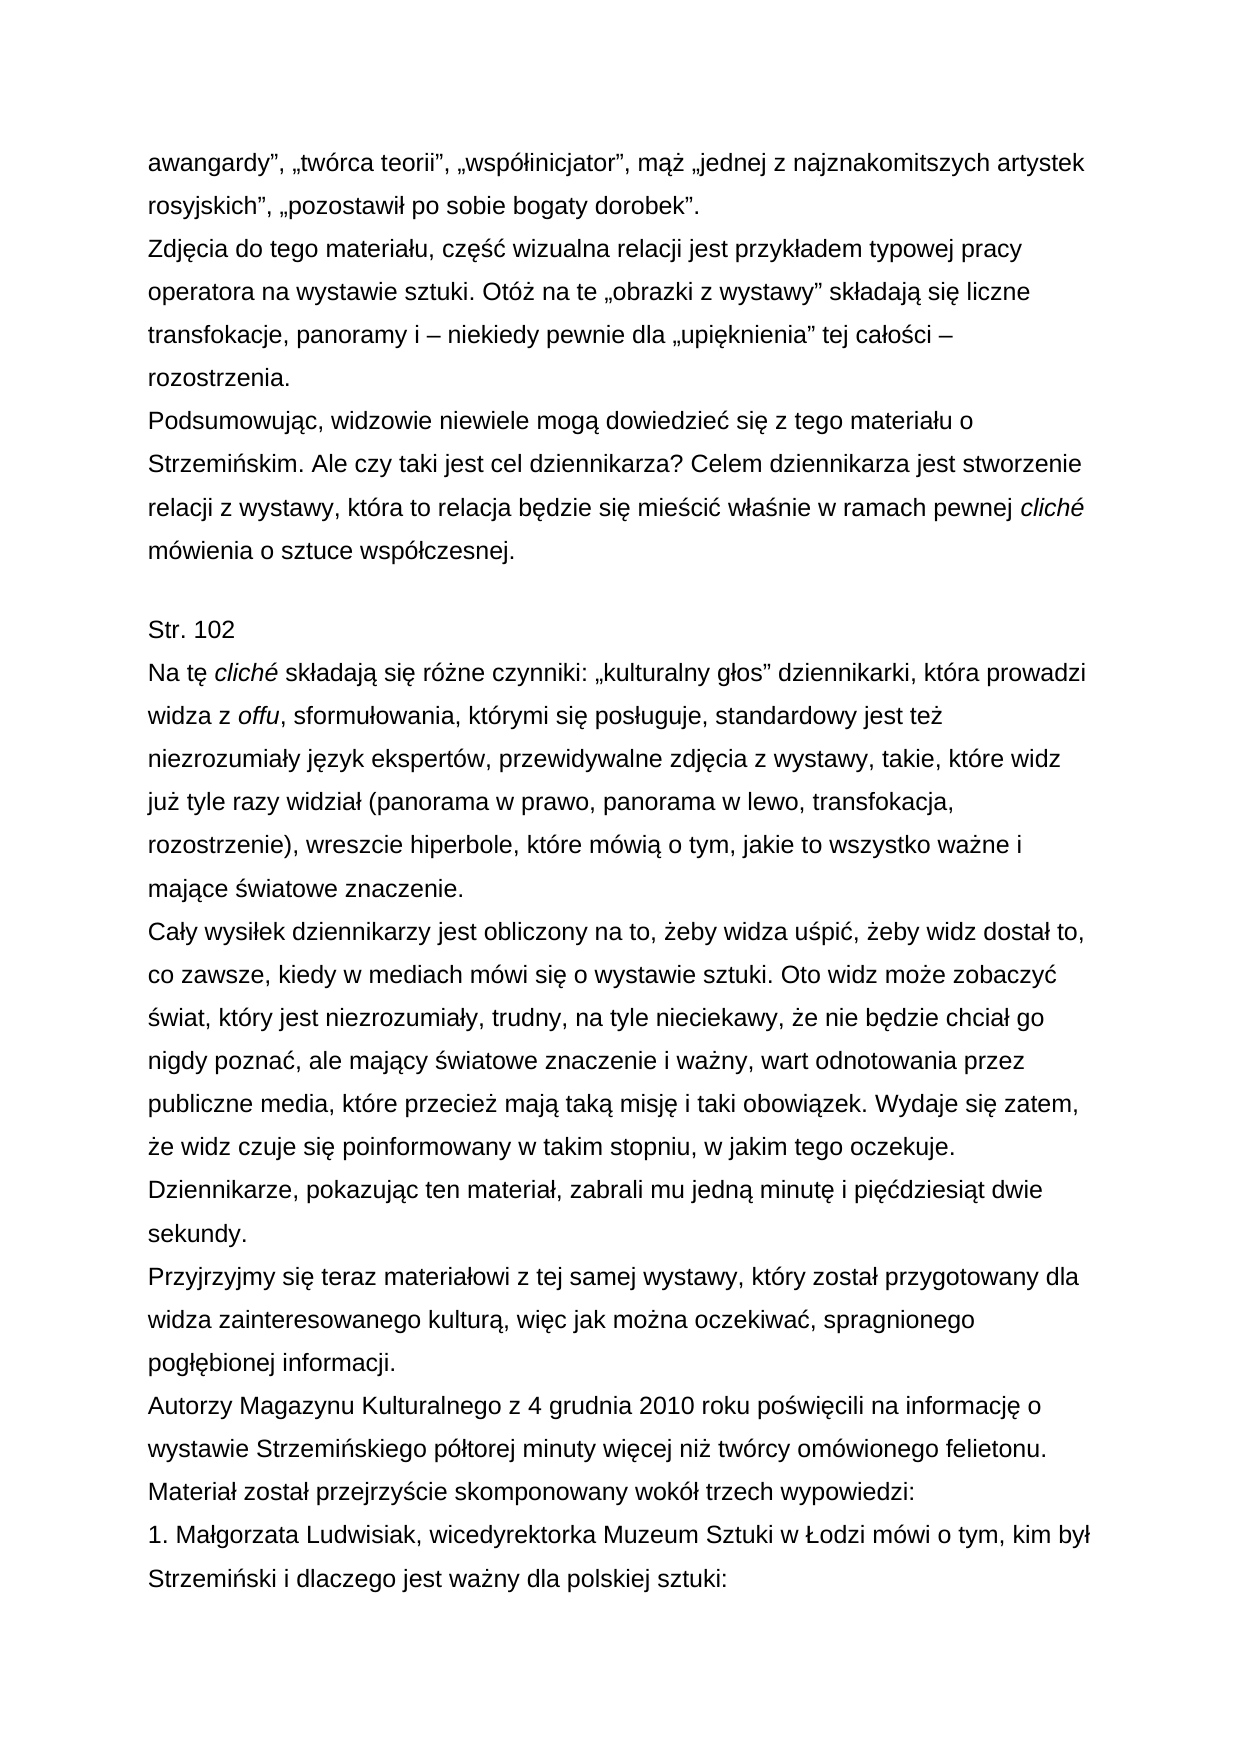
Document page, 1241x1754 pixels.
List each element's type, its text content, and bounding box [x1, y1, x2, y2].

text Materiał został przejrzyście skomponowany wokół trzech wypowiedzi: [148, 1477, 1093, 1506]
text Podsumowując, widzowie niewiele mogą dowiedzieć się z tego materiału o Strzemińskim. Ale czy taki jest cel dziennikarza? Celem dziennikarza jest stworzenie relacji z wystawy, która to relacja będzie się mieścić właśnie w ramach pewnej cliché mówienia o sztuce współczesnej. [148, 406, 1093, 564]
text Cały wysiłek dziennikarzy jest obliczony na to, żeby widza uśpić, żeby widz dostał to, co zawsze, kiedy w mediach mówi się o wystawie sztuki. Oto widz może zobaczyć świat, który jest niezrozumiały, trudny, na tyle nieciekawy, że nie będzie chciał go nigdy poznać, ale mający światowe znaczenie i ważny, wart odnotowania przez publiczne media, które przecież mają taką misję i taki obowiązek. Wydaje się zatem, że widz czuje się poinformowany w takim stopniu, w jakim tego oczekuje. Dziennikarze, pokazując ten materiał, zabrali mu jedną minutę i pięćdziesiąt dwie sekundy. [148, 917, 1093, 1247]
text Przyjrzyjmy się teraz materiałowi z tej samej wystawy, który został przygotowany dla widza zainteresowanego kulturą, więc jak można oczekiwać, spragnionego pogłębionej informacji. [148, 1262, 1093, 1377]
text 1. Małgorzata Ludwisiak, wicedyrektorka Muzeum Sztuki w Łodzi mówi o tym, kim był Strzemiński i dlaczego jest ważny dla polskiej sztuki: [148, 1521, 1093, 1592]
text awangardy”, „twórca teorii”, „współinicjator”, mąż „jednej z najznakomitszych artystek rosyjskich”, „pozostawił po sobie bogaty dorobek”. [148, 148, 1093, 219]
text Na tę cliché składają się różne czynniki: „kulturalny głos” dziennikarki, która prowadzi widza z offu, sformułowania, którymi się posługuje, standardowy jest też niezrozumiały język ekspertów, przewidywalne zdjęcia z wystawy, takie, które widz już tyle razy widział (panorama w prawo, panorama w lewo, transfokacja, rozostrzenie), wreszcie hiperbole, które mówią o tym, jakie to wszystko ważne i mające światowe znaczenie. [148, 658, 1093, 902]
text Str. 102 [148, 615, 1093, 644]
text Autorzy Magazynu Kulturalnego z 4 grudnia 2010 roku poświęcili na informację o wystawie Strzemińskiego półtorej minuty więcej niż twórcy omówionego felietonu. [148, 1391, 1093, 1463]
text Zdjęcia do tego materiału, część wizualna relacji jest przykładem typowej pracy operatora na wystawie sztuki. Otóż na te „obrazki z wystawy” składają się liczne transfokacje, panoramy i – niekiedy pewnie dla „upięknienia” tej całości – rozostrzenia. [148, 234, 1093, 392]
